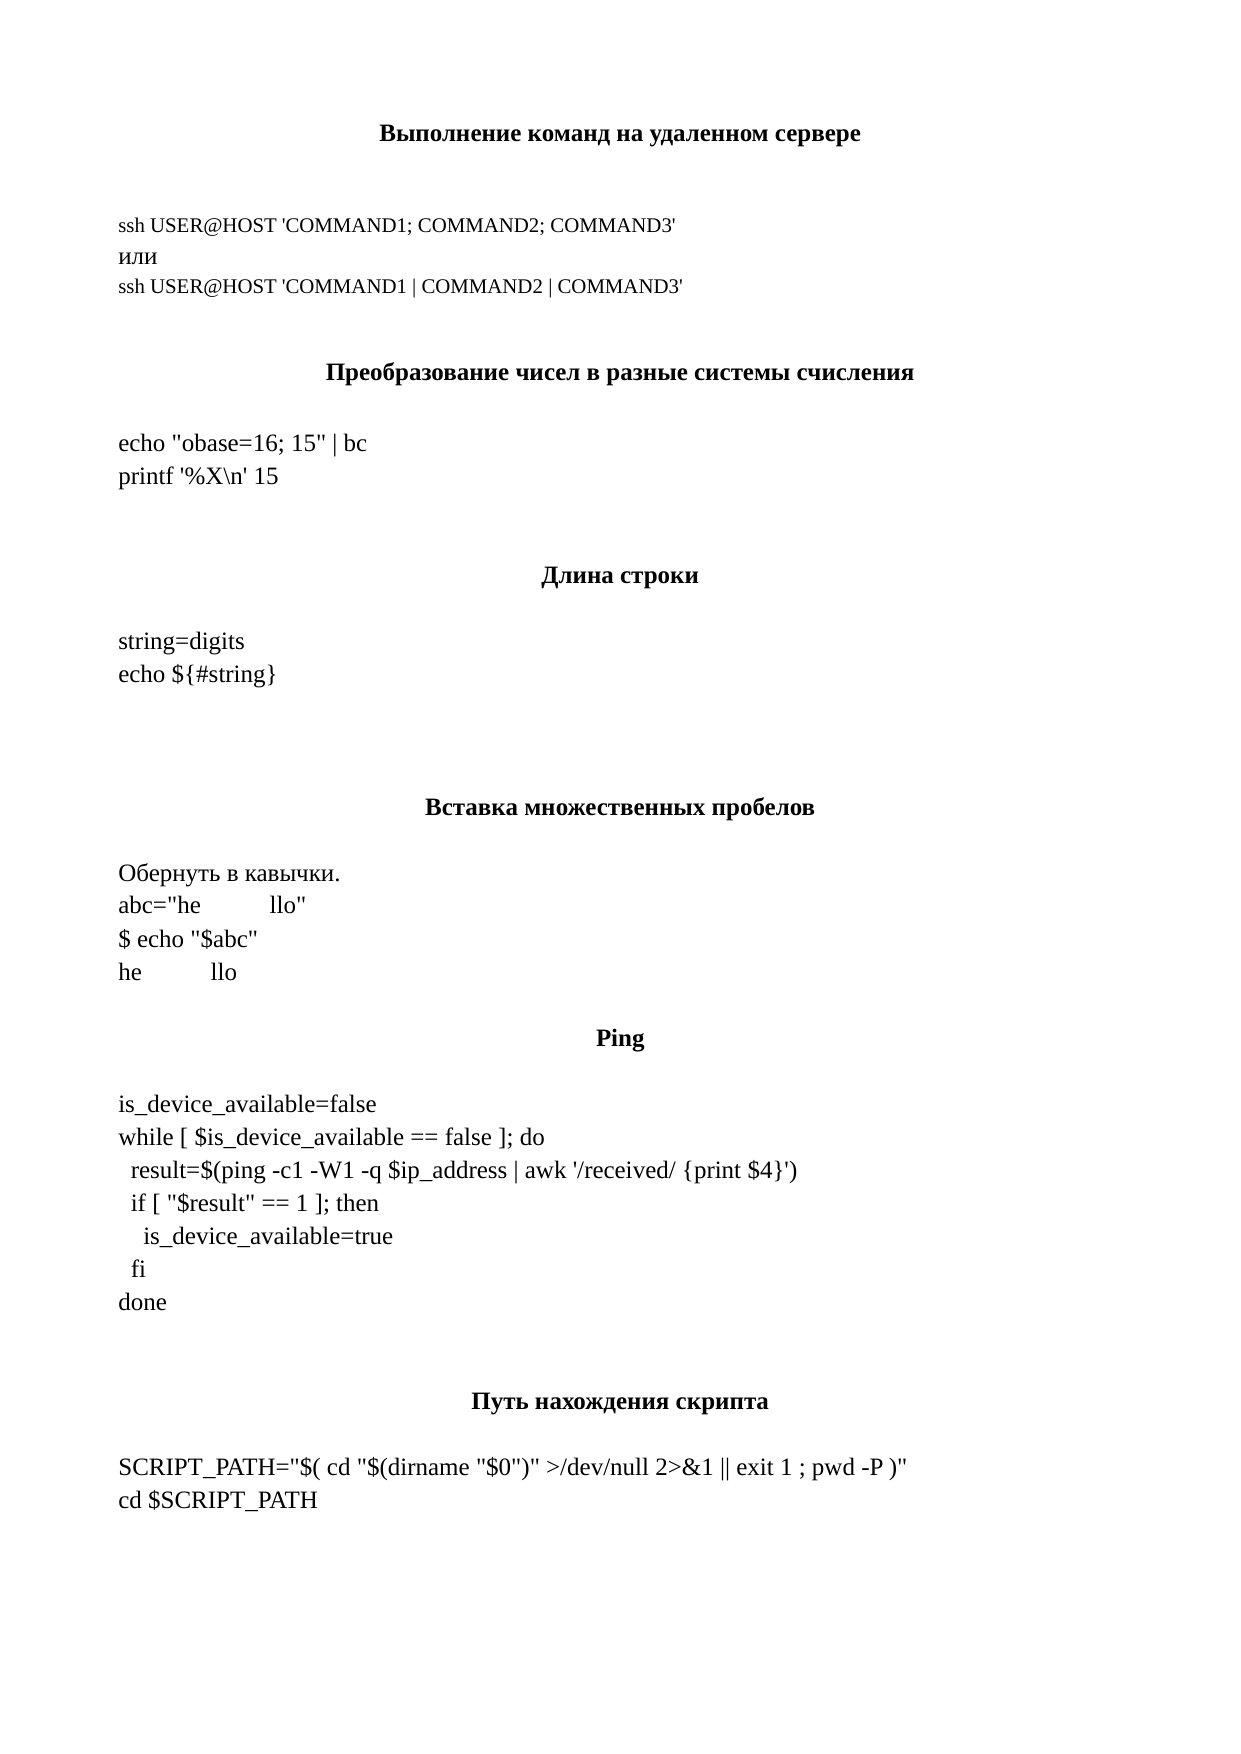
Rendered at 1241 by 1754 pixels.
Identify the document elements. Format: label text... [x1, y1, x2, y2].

text echo ${#string} [118, 659, 1122, 688]
text Путь нахождения скрипта [118, 1386, 1122, 1415]
text ssh USER@HOST 'COMMAND1; COMMAND2; COMMAND3' [118, 213, 1122, 237]
text или [118, 241, 1122, 270]
text Выполнение команд на удаленном сервере [118, 118, 1122, 147]
text Длина строки [118, 560, 1122, 589]
text Вставка множественных пробелов [118, 792, 1122, 820]
text while [ $is_device_available == false ]; do [118, 1122, 1122, 1151]
text is_device_available=false [118, 1089, 1122, 1117]
text ssh USER@HOST 'COMMAND1 | COMMAND2 | COMMAND3' [118, 274, 1122, 298]
text string=digits [118, 626, 1122, 655]
text printf '%X\n' 15 [118, 461, 1122, 490]
text Обернуть в кавычки. [118, 858, 1122, 886]
text Преобразование чисел в разные системы счисления [118, 357, 1122, 386]
text if [ "$result" == 1 ]; then [118, 1188, 1122, 1217]
text $ echo "$abc" [118, 924, 1122, 952]
text he llo [118, 957, 1122, 985]
text SCRIPT_PATH="$( cd "$(dirname "$0")" >/dev/null 2>&1 || exit 1 ; pwd -P )" [118, 1452, 1122, 1481]
text echo "obase=16; 15" | bc [118, 428, 1122, 457]
text is_device_available=true [118, 1221, 1122, 1249]
text cd $SCRIPT_PATH [118, 1485, 1122, 1514]
text done [118, 1287, 1122, 1316]
text fi [118, 1254, 1122, 1283]
text Ping [118, 1023, 1122, 1051]
text abc="he llo" [118, 891, 1122, 919]
text result=$(ping -c1 -W1 -q $ip_address | awk '/received/ {print $4}') [118, 1155, 1122, 1183]
